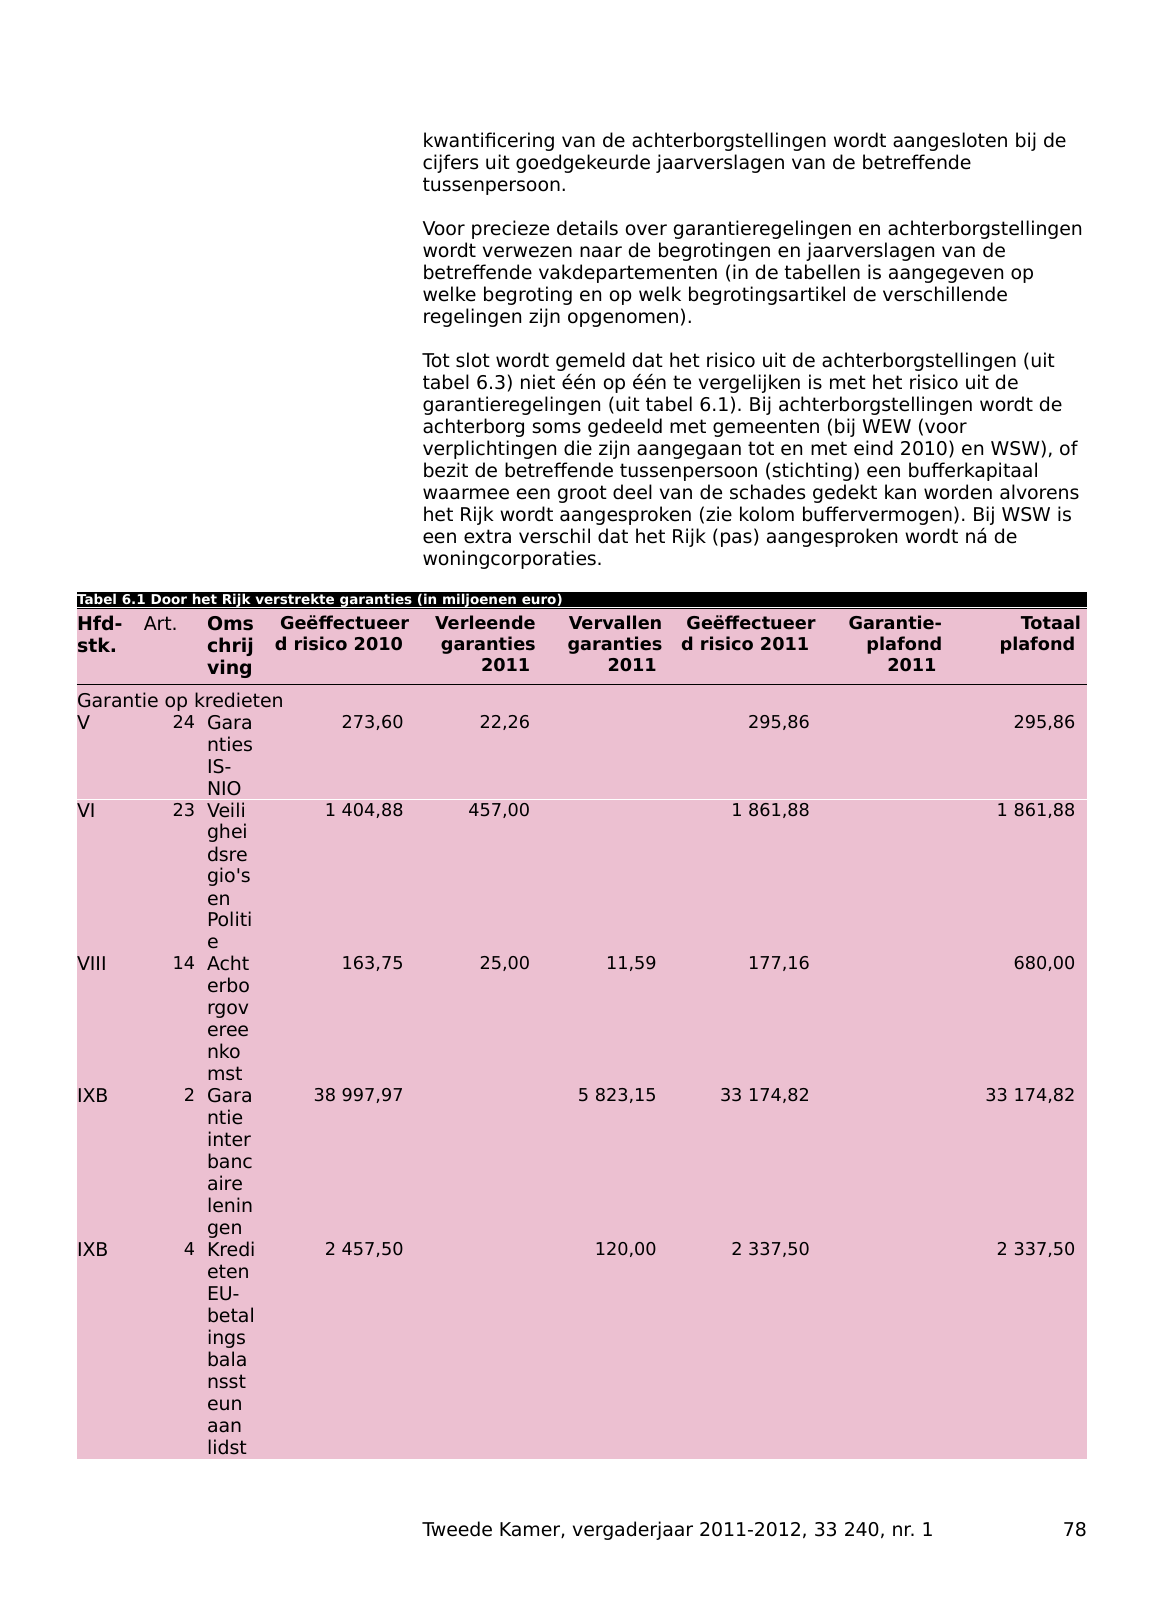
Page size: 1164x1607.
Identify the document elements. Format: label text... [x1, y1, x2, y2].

table_cell 2 337,50 [948, 1239, 1087, 1459]
text kwantificering van de achterborgstellingen wordt aangesloten bij de cijfers uit goedgekeurde jaarverslagen van de betreffende tussenpersoon. [422, 130, 1087, 196]
table_cell 120,00 [541, 1239, 668, 1459]
table_cell [415, 1239, 541, 1459]
table_cell 24 [138, 712, 201, 799]
table_cell 14 [138, 953, 201, 1085]
table_cell 163,75 [262, 953, 415, 1085]
table_cell 33 174,82 [668, 1085, 821, 1239]
table_cell Garantie op kredieten [77, 685, 1087, 712]
table_cell 33 174,82 [948, 1085, 1087, 1239]
table_cell Art. [138, 609, 201, 684]
table_cell [415, 1085, 541, 1239]
table_cell [541, 712, 668, 799]
table_cell 177,16 [668, 953, 821, 1085]
table_cell IXB [77, 1239, 137, 1459]
table_cell [821, 712, 948, 799]
table_cell VIII [77, 953, 137, 1085]
table_cell Garantie interbancaire leningen [201, 1085, 262, 1239]
text Tot slot wordt gemeld dat het risico uit de achterborgstellingen (uit tabel 6.3) niet één op één te vergelijken is met het risico uit de garantieregelingen (uit tabel 6.1). Bij achterborgstellingen wordt de achterborg soms gedeeld met gemeenten (bij WEW (voor verplichtingen die zijn aangegaan tot en met eind 2010) en WSW), of bezit de betreffende tussenpersoon (stichting) een bufferkapitaal waarmee een groot deel van de schades gedekt kan worden alvorens het Rijk wordt aangesproken (zie kolom buffervermogen). Bij WSW is een extra verschil dat het Rijk (pas) aangesproken wordt ná de woningcorporaties. [422, 350, 1087, 570]
table_cell Geëffectueerd risico 2010 [262, 609, 415, 684]
table_cell Hfd-stk. [77, 609, 137, 684]
table_cell 457,00 [415, 800, 541, 953]
table_cell 38 997,97 [262, 1085, 415, 1239]
table_cell Verleende garanties 2011 [415, 609, 541, 684]
table_cell 1 861,88 [668, 800, 821, 953]
table_cell 23 [138, 800, 201, 953]
table_cell V [77, 712, 137, 799]
table_cell Garanties IS-NIO [201, 712, 262, 799]
table_cell 2 457,50 [262, 1239, 415, 1459]
table_cell 2 337,50 [668, 1239, 821, 1459]
table_cell 295,86 [948, 712, 1087, 799]
table_cell VI [77, 800, 137, 953]
table_cell Kredieten EU-betalingsbalanssteun aan lidst [201, 1239, 262, 1459]
table_cell [541, 800, 668, 953]
table_cell 2 [138, 1085, 201, 1239]
text Voor precieze details over garantieregelingen en achterborgstellingen wordt verwezen naar de begrotingen en jaarverslagen van de betreffende vakdepartementen (in de tabellen is aangegeven op welke begroting en op welk begrotingsartikel de verschillende regelingen zijn opgenomen). [422, 218, 1087, 328]
table_cell Geëffectueerd risico 2011 [668, 609, 821, 684]
table_cell Omschrijving [201, 609, 262, 684]
table_cell 295,86 [668, 712, 821, 799]
table_cell Garantie- plafond 2011 [821, 609, 948, 684]
table_cell [821, 953, 948, 1085]
table_cell 5 823,15 [541, 1085, 668, 1239]
table_cell Vervallen garanties 2011 [541, 609, 668, 684]
table_cell 25,00 [415, 953, 541, 1085]
table_cell 11,59 [541, 953, 668, 1085]
table_cell 1 404,88 [262, 800, 415, 953]
table_cell 1 861,88 [948, 800, 1087, 953]
table_cell [821, 1085, 948, 1239]
table_cell 680,00 [948, 953, 1087, 1085]
table_cell 273,60 [262, 712, 415, 799]
table_cell 22,26 [415, 712, 541, 799]
table_cell [821, 800, 948, 953]
table_header Tabel 6.1 Door het Rijk verstrekte garanties (in miljoenen euro) [77, 592, 1087, 607]
table_cell 4 [138, 1239, 201, 1459]
table_cell IXB [77, 1085, 137, 1239]
table_cell Totaal plafond [948, 609, 1087, 684]
table_cell Veiligheidsregio's en Politie [201, 800, 262, 953]
table_cell Achterborgovereenkomst [201, 953, 262, 1085]
table_cell [821, 1239, 948, 1459]
